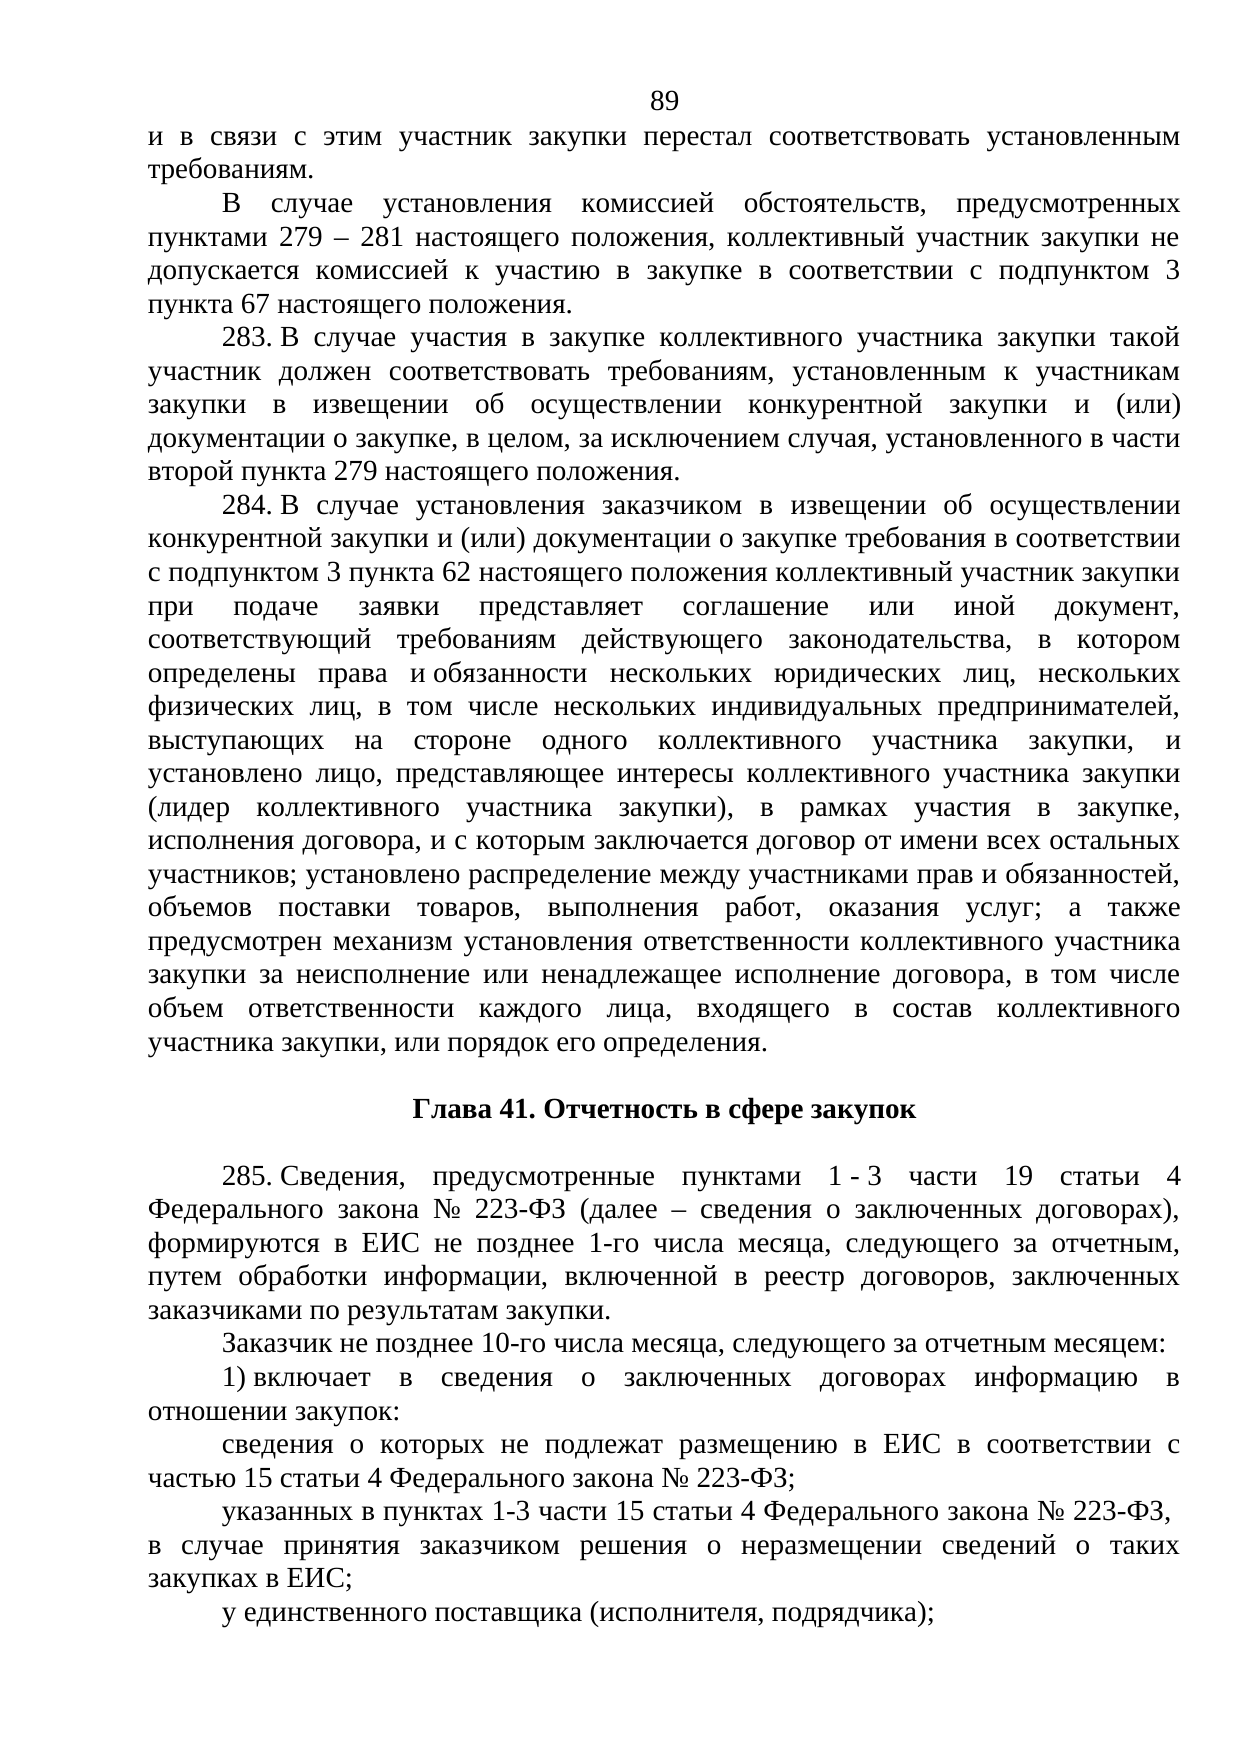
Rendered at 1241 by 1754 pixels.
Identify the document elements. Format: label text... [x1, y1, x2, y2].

text Заказчик не позднее 10-го числа месяца, следующего за отчетным месяцем: [148, 1326, 1181, 1359]
text сведения о которых не подлежат размещению в ЕИС в соответствии с частью 15 статьи 4 Федерального закона № 223-ФЗ; [148, 1426, 1181, 1493]
text Глава 41. Отчетность в сфере закупок [148, 1091, 1181, 1124]
text 1) включает в сведения о заключенных договорах информацию в отношении закупок: [148, 1359, 1181, 1426]
text В случае установления комиссией обстоятельств, предусмотренных пунктами 279 – 281 настоящего положения, коллективный участник закупки не допускается комиссией к участию в закупке в соответствии с подпунктом 3 пункта 67 настоящего положения. [148, 185, 1181, 319]
text и в связи с этим участник закупки перестал соответствовать установленным требованиям. [148, 118, 1181, 185]
text 284. В случае установления заказчиком в извещении об осуществлении конкурентной закупки и (или) документации о закупке требования в соответствии с подпунктом 3 пункта 62 настоящего положения коллективный участник закупки при подаче заявки представляет соглашение или иной документ, соответствующий требованиям действующего законодательства, в котором определены права и обязанности нескольких юридических лиц, нескольких физических лиц, в том числе нескольких индивидуальных предпринимателей, выступающих на стороне одного коллективного участника закупки, и установлено лицо, представляющее интересы коллективного участника закупки (лидер коллективного участника закупки), в рамках участия в закупке, исполнения договора, и с которым заключается договор от имени всех остальных участников; установлено распределение между участниками прав и обязанностей, объемов поставки товаров, выполнения работ, оказания услуг; а также предусмотрен механизм установления ответственности коллективного участника закупки за неисполнение или ненадлежащее исполнение договора, в том числе объем ответственности каждого лица, входящего в состав коллективного участника закупки, или порядок его определения. [148, 487, 1181, 1057]
text 285. Сведения, предусмотренные пунктами 1 - 3 части 19 статьи 4 Федерального закона № 223-ФЗ (далее – сведения о заключенных договорах), формируются в ЕИС не позднее 1-го числа месяца, следующего за отчетным, путем обработки информации, включенной в реестр договоров, заключенных заказчиками по результатам закупки. [148, 1158, 1181, 1326]
text у единственного поставщика (исполнителя, подрядчика); [148, 1594, 1181, 1627]
text указанных в пунктах 1-3 части 15 статьи 4 Федерального закона № 223-ФЗ, в случае принятия заказчиком решения о неразмещении сведений о таких закупках в ЕИС; [148, 1493, 1181, 1594]
text 283. В случае участия в закупке коллективного участника закупки такой участник должен соответствовать требованиям, установленным к участникам закупки в извещении об осуществлении конкурентной закупки и (или) документации о закупке, в целом, за исключением случая, установленного в части второй пункта 279 настоящего положения. [148, 319, 1181, 487]
